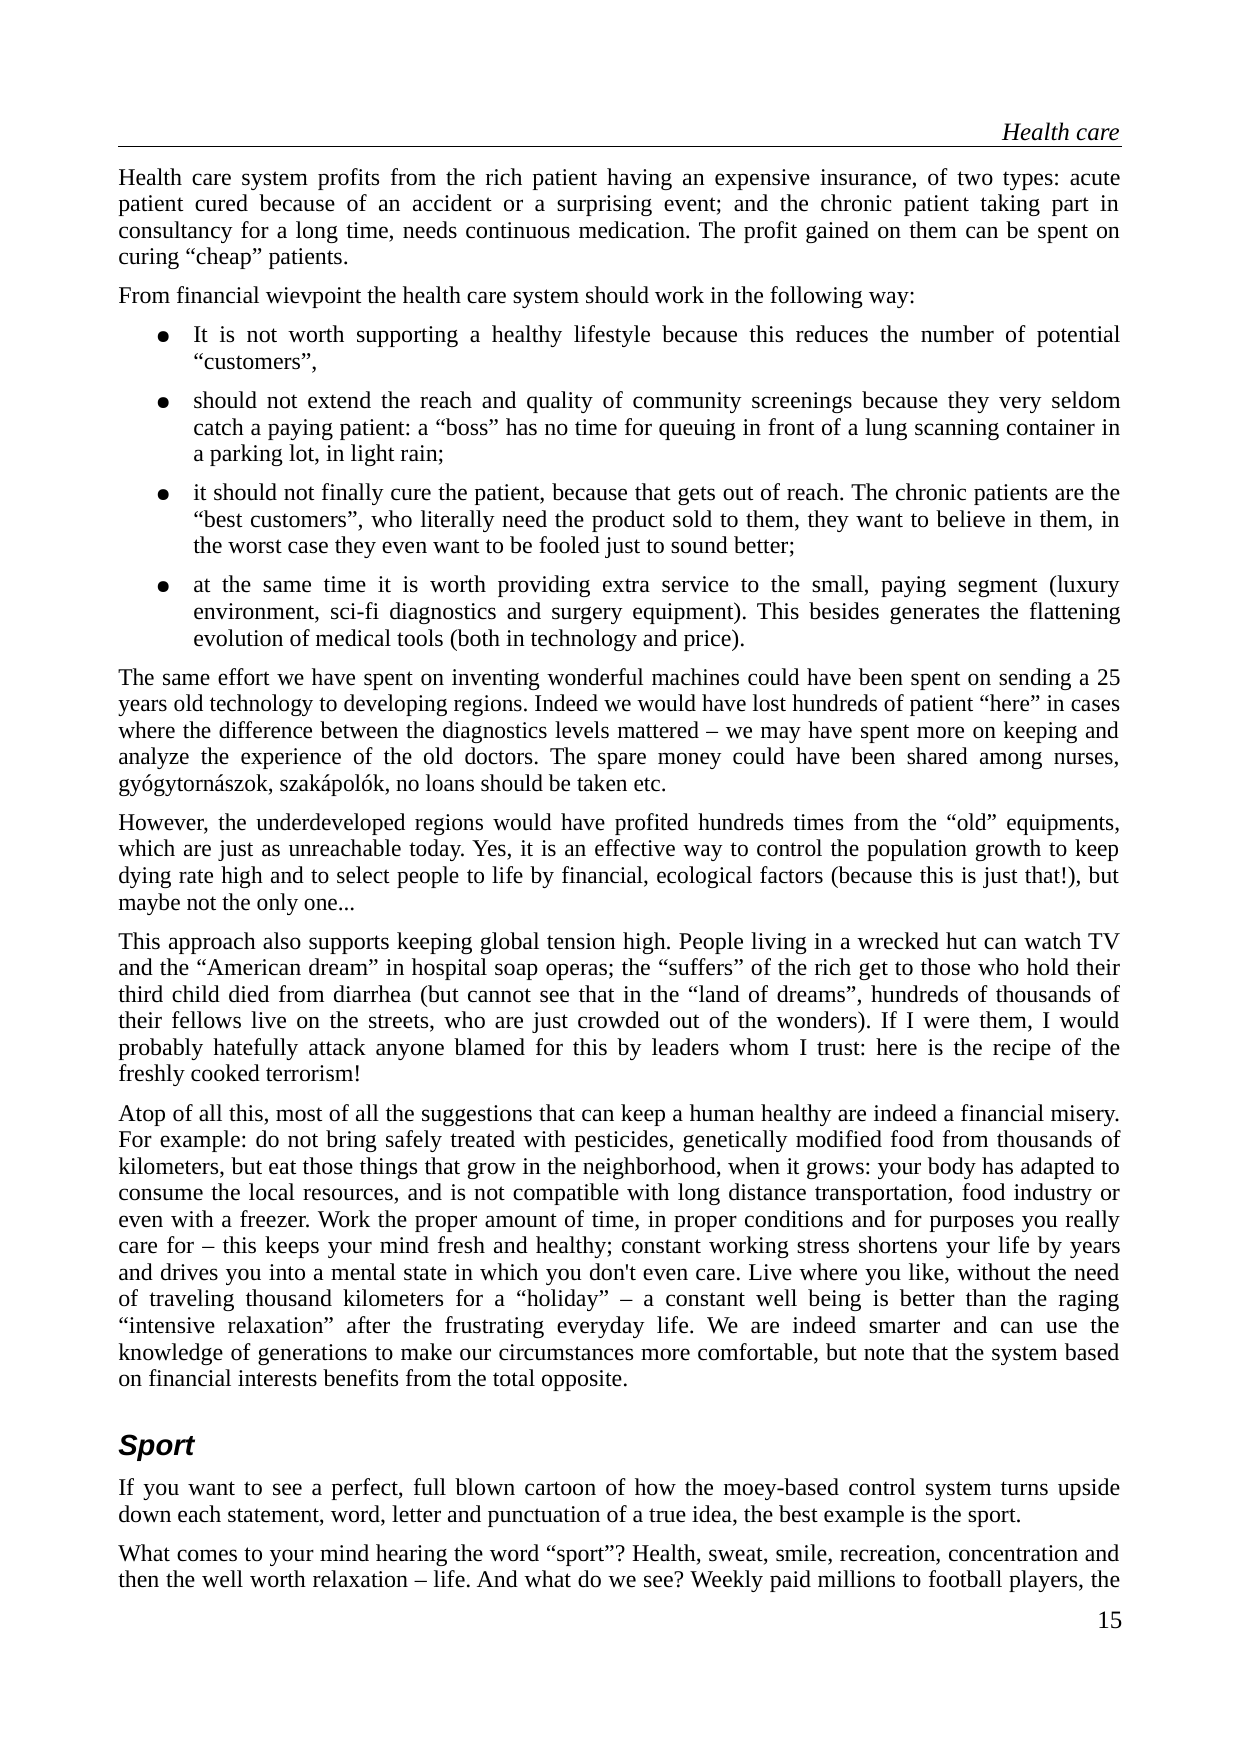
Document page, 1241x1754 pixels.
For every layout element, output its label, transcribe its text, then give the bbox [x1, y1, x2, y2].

list It is not worth supporting a healthy lifestyle because this reduces the number of potential “customers”, [156, 321, 1122, 374]
text From financial wievpoint the health care system should work in the following way: [118, 282, 1122, 309]
text If you want to see a perfect, full blown cartoon of how the moey-based control system turns upside down each statement, word, letter and punctuation of a true idea, the best example is the sport. [118, 1474, 1122, 1527]
list at the same time it is worth providing extra service to the small, paying segment (luxury environment, sci-fi diagnostics and surgery equipment). This besides generates the flattening evolution of medical tools (both in technology and price). [156, 571, 1122, 651]
list should not extend the reach and quality of community screenings because they very seldom catch a paying patient: a “boss” has no time for queuing in front of a lung scanning container in a parking lot, in light rain; [156, 387, 1122, 467]
list it should not finally cure the patient, because that gets out of reach. The chronic patients are the “best customers”, who literally need the product sold to them, they want to believe in them, in the worst case they even want to be fooled just to sound better; [156, 479, 1122, 559]
text Health care system profits from the rich patient having an expensive insurance, of two types: acute patient cured because of an accident or a surprising event; and the chronic patient taking part in consultancy for a long time, needs continuous medication. The profit gained on them can be spent on curing “cheap” patients. [118, 164, 1122, 270]
text What comes to your mind hearing the word “sport”? Health, sweat, smile, recreation, concentration and then the well worth relaxation – life. And what do we see? Weekly paid millions to football players, the [118, 1540, 1122, 1593]
text Atop of all this, most of all the suggestions that can keep a human healthy are indeed a financial misery. For example: do not bring safely treated with pesticides, genetically modified food from thousands of kilometers, but eat those things that grow in the neighborhood, when it grows: your body has adapted to consume the local resources, and is not compatible with long distance transportation, food industry or even with a freezer. Work the proper amount of time, in proper conditions and for purposes you really care for – this keeps your mind fresh and healthy; constant working stress shortens your life by years and drives you into a mental state in which you don't even care. Live where you like, without the need of traveling thousand kilometers for a “holiday” – a constant well being is better than the raging “intensive relaxation” after the frustrating everyday life. We are indeed smarter and can use the knowledge of generations to make our circumstances more comfortable, but note that the system based on financial interests benefits from the total opposite. [118, 1099, 1122, 1392]
text This approach also supports keeping global tension high. People living in a wrecked hut can watch TV and the “American dream” in hospital soap operas; the “suffers” of the rich get to those who hold their third child died from diarrhea (but cannot see that in the “land of dreams”, hundreds of thousands of their fellows live on the streets, who are just crowded out of the wonders). If I were them, I would probably hatefully attack anyone blamed for this by leaders whom I trust: here is the recipe of the freshly cooked terrorism! [118, 928, 1122, 1087]
text However, the underdeveloped regions would have profited hundreds times from the “old” equipments, which are just as unreachable today. Yes, it is an effective way to control the population growth to keep dying rate high and to select people to life by financial, ecological factors (because this is just that!), but maybe not the only one... [118, 809, 1122, 915]
text The same effort we have spent on inventing wonderful machines could have been spent on sending a 25 years old technology to developing regions. Indeed we would have lost hundreds of patient “here” in cases where the difference between the diagnostics levels mattered – we may have spent more on keeping and analyze the experience of the old doctors. The spare money could have been shared among nurses, gyógytornászok, szakápolók, no loans should be taken etc. [118, 664, 1122, 796]
subtitle Sport [118, 1429, 1122, 1462]
